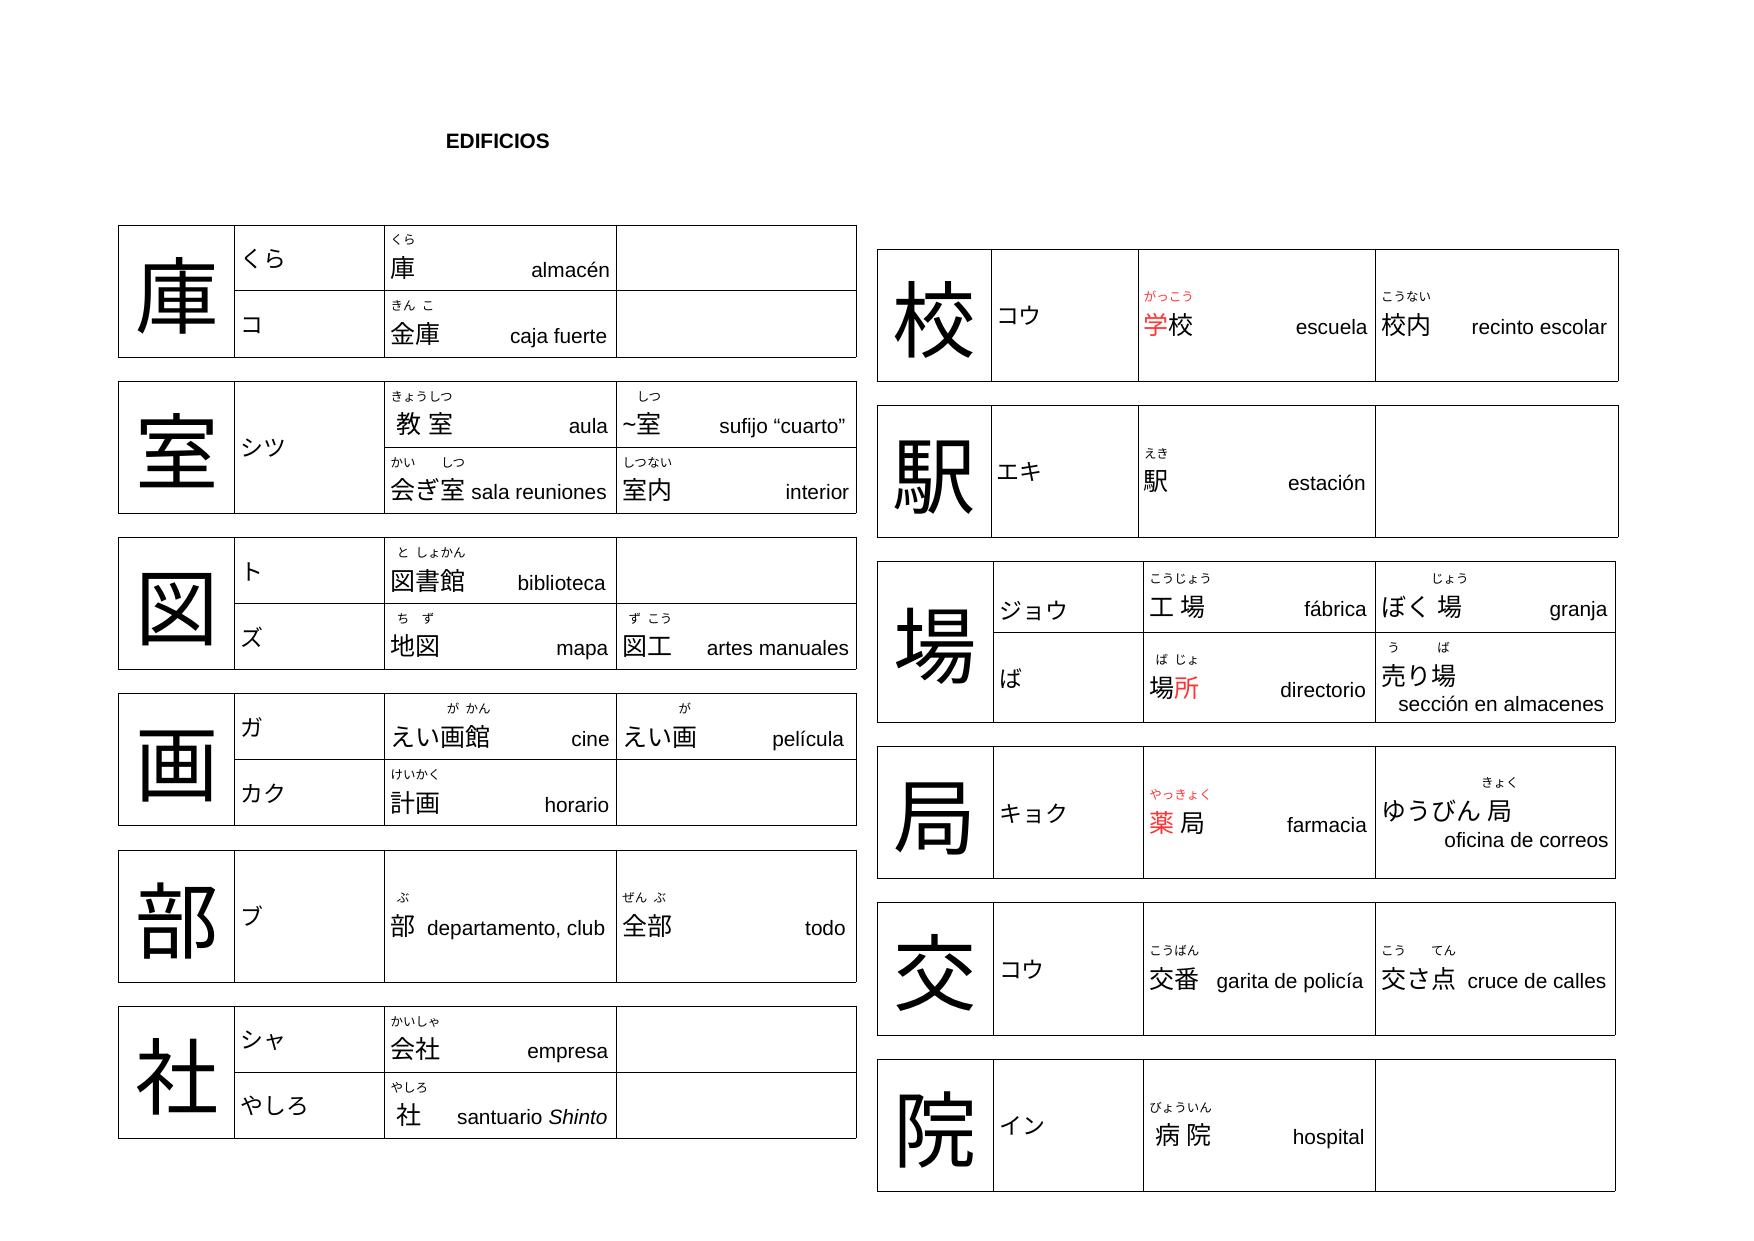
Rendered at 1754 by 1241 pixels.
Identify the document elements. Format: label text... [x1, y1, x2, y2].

table_cell ズ [235, 604, 384, 669]
table_header えい画が館かん cine [385, 694, 616, 759]
table_header 部ぶ departamento, club [385, 851, 616, 982]
table_header 会かい社しゃ empresa [385, 1007, 616, 1072]
table_header 場 [878, 562, 993, 722]
table_cell やしろ [235, 1073, 384, 1138]
table_cell 売うり場ば sección en almacenes [1376, 633, 1615, 722]
table_header 駅 [878, 406, 991, 537]
table_cell [617, 291, 856, 357]
table_header 庫くら almacén [385, 226, 616, 290]
table_header 駅えき estación [1139, 406, 1375, 537]
table_header ~室しつ sufijo “cuarto” [617, 382, 856, 447]
table_cell 社やしろ santuario Shinto [385, 1073, 616, 1138]
table_header 全ぜん部ぶ todo [617, 851, 856, 982]
table_header [617, 1007, 856, 1072]
table_header ジョウ [994, 562, 1143, 632]
table_header 交 [878, 903, 993, 1034]
table_header 社 [119, 1007, 234, 1138]
table_header イン [994, 1060, 1143, 1191]
table_header 教きょう室しつ aula [385, 382, 616, 447]
table_cell 計けい画かく horario [385, 760, 616, 825]
table_header ト [235, 538, 384, 603]
table_cell 室しつ内ない interior [617, 448, 856, 513]
table_header 薬やっ局きょく farmacia [1144, 747, 1375, 878]
table_header 学がっ校こう escuela [1139, 250, 1375, 381]
table_header [1376, 406, 1618, 537]
table_header シャ [235, 1007, 384, 1072]
table_header ぼく場じょう granja [1376, 562, 1615, 632]
table_header 図 [119, 538, 234, 669]
table_header [617, 538, 856, 603]
table_header ブ [235, 851, 384, 982]
table_cell カク [235, 760, 384, 825]
table_header 局 [878, 747, 993, 878]
table_header ゆうびん局きょく oficina de correos [1376, 747, 1615, 878]
table_header [1376, 1060, 1615, 1191]
table_header 交こう番ばん garita de policía [1144, 903, 1375, 1034]
table_header 校 [878, 250, 991, 381]
text EDIFICIOS [118, 129, 877, 153]
table_header 庫 [119, 226, 234, 357]
table_cell [617, 760, 856, 825]
table_header 工こう場じょう fábrica [1144, 562, 1375, 632]
table_cell [617, 1073, 856, 1138]
table_header 病びょう院いん hospital [1144, 1060, 1375, 1191]
table_cell 会かいぎ室しつ sala reuniones [385, 448, 616, 513]
table_header キョク [994, 747, 1143, 878]
table_header シツ [235, 382, 384, 513]
table_cell 地ち図ず mapa [385, 604, 616, 669]
table_header 校こう内ない recinto escolar [1376, 250, 1618, 381]
table_header 図と書しょ館かん biblioteca [385, 538, 616, 603]
table_header くら [235, 226, 384, 290]
table_header コウ [994, 903, 1143, 1034]
table_header 院 [878, 1060, 993, 1191]
table_header 部 [119, 851, 234, 982]
table_cell 場ば所じょ directorio [1144, 633, 1375, 722]
table_header エキ [992, 406, 1138, 537]
table_cell コ [235, 291, 384, 357]
table_header [617, 226, 856, 290]
table_header えい画が película [617, 694, 856, 759]
table_cell 図ず工こう artes manuales [617, 604, 856, 669]
table_cell 金きん庫こ caja fuerte [385, 291, 616, 357]
table_header ガ [235, 694, 384, 759]
table_header コウ [992, 250, 1138, 381]
table_header 交こうさ点てん cruce de calles [1376, 903, 1615, 1034]
table_header 画 [119, 694, 234, 825]
table_header 室 [119, 382, 234, 513]
table_cell ば [994, 633, 1143, 722]
